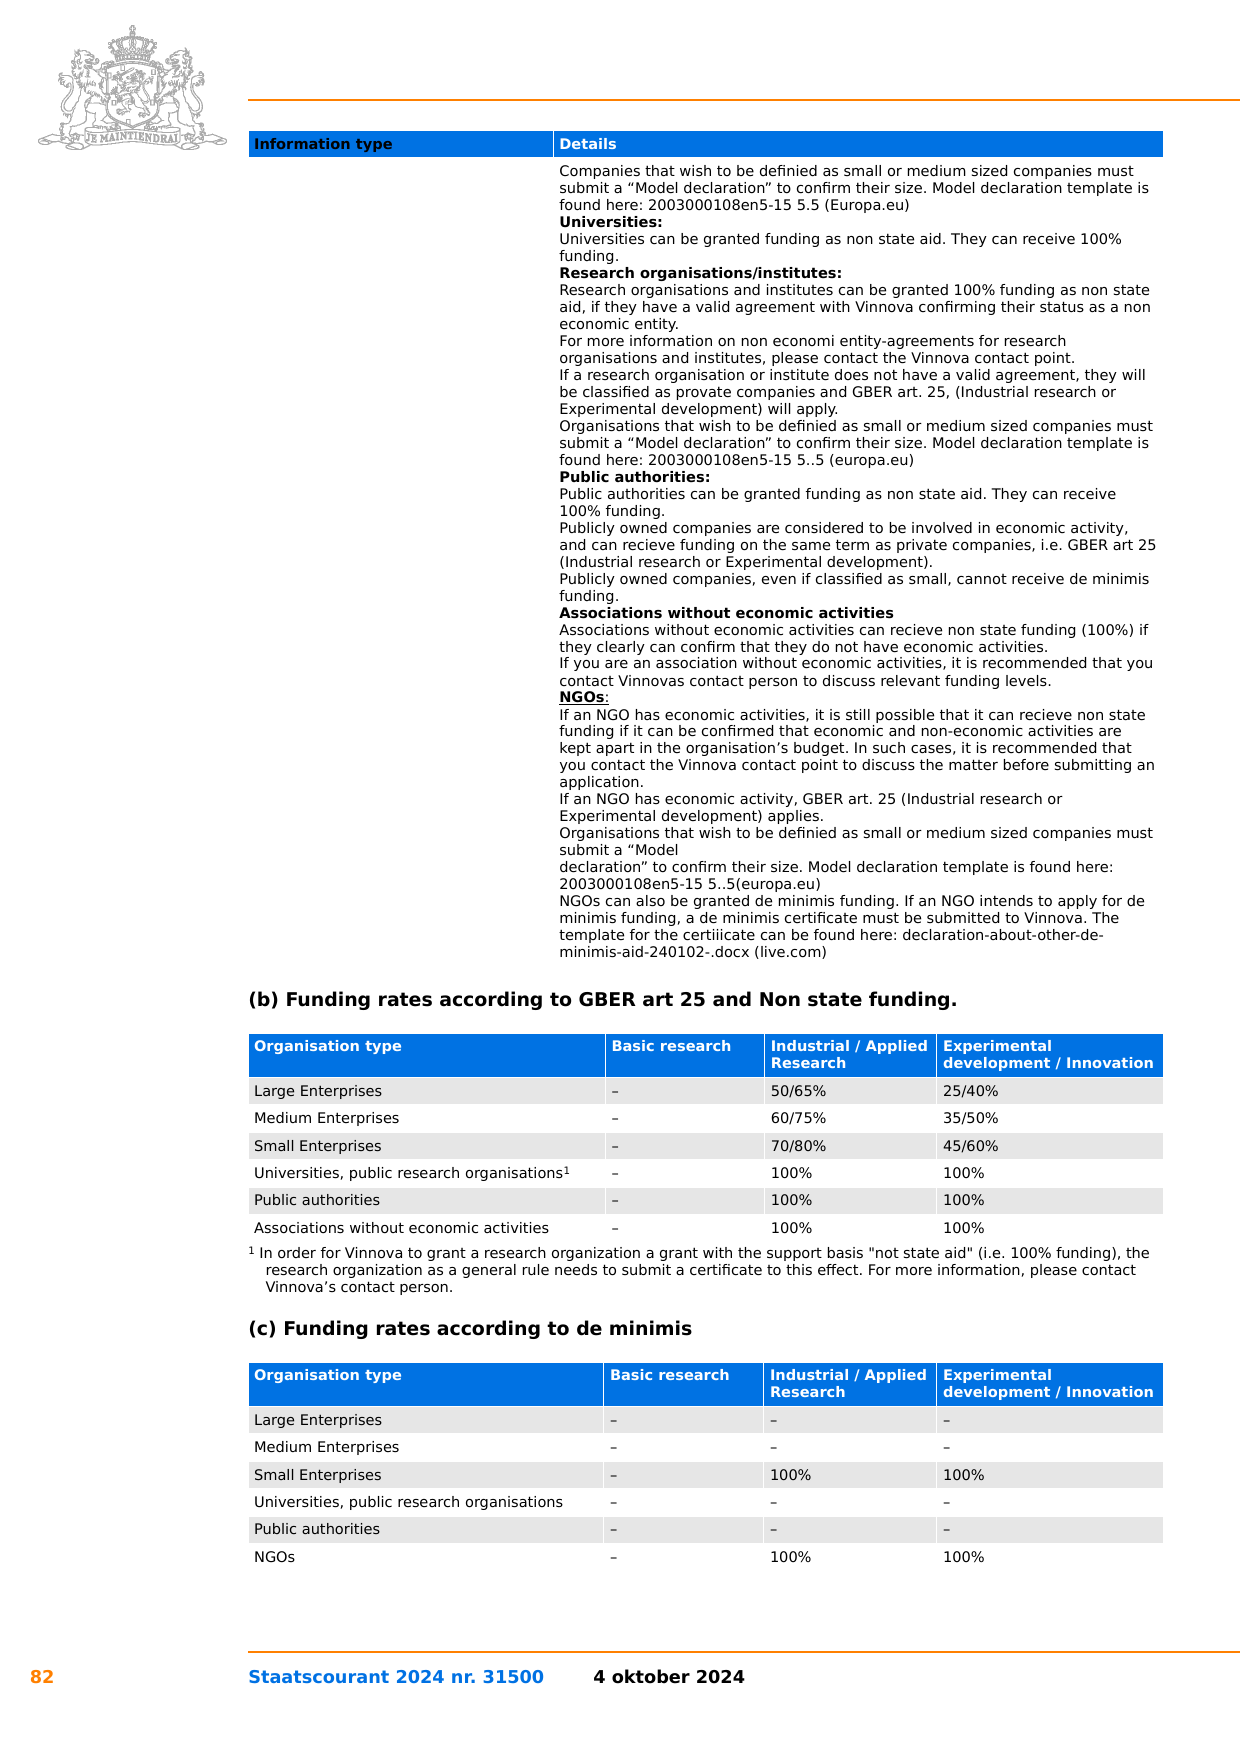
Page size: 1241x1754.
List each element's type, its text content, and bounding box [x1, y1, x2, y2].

table_cell Small Enterprises [249, 1462, 603, 1488]
table_header Organisation type [249, 1363, 603, 1406]
table_cell [249, 158, 553, 966]
table_cell – [604, 1517, 763, 1543]
table_cell 100% [765, 1160, 936, 1186]
table_header Information type [249, 131, 553, 157]
table_cell 100% [937, 1544, 1163, 1570]
table_cell Public authorities [249, 1188, 605, 1214]
table_header Experimental development / Innovation [937, 1363, 1163, 1406]
table_cell 70/80% [765, 1133, 936, 1159]
table_cell – [606, 1160, 764, 1186]
table_cell – [764, 1517, 936, 1543]
table_cell 50/65% [765, 1078, 936, 1104]
table_header Experimental development / Innovation [937, 1034, 1163, 1077]
table_cell – [764, 1434, 936, 1461]
table_cell Universities, public research organisations1 [249, 1160, 605, 1186]
table_header Organisation type [249, 1034, 605, 1077]
table_cell NGOs [249, 1544, 603, 1570]
table_cell Public authorities [249, 1517, 603, 1543]
table_cell – [604, 1434, 763, 1461]
table_cell Universities, public research organisations [249, 1489, 603, 1516]
table_cell 25/40% [937, 1078, 1163, 1104]
table_cell Large Enterprises [249, 1407, 603, 1433]
table_cell Small Enterprises [249, 1133, 605, 1159]
table_cell – [606, 1215, 764, 1241]
table_cell 100% [937, 1462, 1163, 1488]
table_cell Medium Enterprises [249, 1105, 605, 1132]
table_cell – [937, 1517, 1163, 1543]
picture [38, 25, 227, 150]
table_cell 45/60% [937, 1133, 1163, 1159]
table_cell – [606, 1188, 764, 1214]
table_cell – [606, 1105, 764, 1132]
table_cell – [937, 1407, 1163, 1433]
table_cell Associations without economic activities [249, 1215, 605, 1241]
table_header Industrial / Applied Research [764, 1363, 936, 1406]
table_cell 1 In order for Vinnova to grant a research organization a grant with the support basis "not state aid" (i.e. 100% funding), the research organization as a general rule needs to submit a certificate to this effect. For more information, please contact Vinnova’s contact person. [248, 1242, 1163, 1296]
table_cell – [764, 1407, 936, 1433]
table_cell 60/75% [765, 1105, 936, 1132]
table_header Details [554, 131, 1163, 157]
table_header Basic research [604, 1363, 763, 1406]
table_cell 100% [764, 1462, 936, 1488]
table_cell Large Enterprises [249, 1078, 605, 1104]
table_cell 100% [937, 1188, 1163, 1214]
subtitle (c) Funding rates according to de minimis [248, 1318, 1163, 1340]
table_cell 35/50% [937, 1105, 1163, 1132]
table_cell – [604, 1544, 763, 1570]
table_cell 100% [764, 1544, 936, 1570]
table_cell – [764, 1489, 936, 1516]
subtitle (b) Funding rates according to GBER art 25 and Non state funding. [248, 989, 1163, 1011]
table_cell 100% [765, 1215, 936, 1241]
table_cell – [604, 1462, 763, 1488]
table_header Basic research [606, 1034, 764, 1077]
table_cell – [937, 1489, 1163, 1516]
table_cell – [606, 1078, 764, 1104]
table_cell 100% [937, 1215, 1163, 1241]
table_cell – [606, 1133, 764, 1159]
table_cell Medium Enterprises [249, 1434, 603, 1461]
table_cell 100% [937, 1160, 1163, 1186]
table_cell – [604, 1489, 763, 1516]
table_cell – [937, 1434, 1163, 1461]
table_cell – [604, 1407, 763, 1433]
table_header Industrial / Applied Research [765, 1034, 936, 1077]
table_cell Companies that wish to be definied as small or medium sized companies must submit a “Model declaration” to confirm their size. Model declaration template is found here: 2003000108en5-15 5.5 (Europa.eu) Universities: Universities can be granted funding as non state aid. They can receive 100% funding. Research organisations/institutes: Research organisations and institutes can be granted 100% funding as non state aid, if they have a valid agreement with Vinnova confirming their status as a non economic entity. For more information on non economi entity-agreements for research organisations and institutes, please contact the Vinnova contact point. If a research organisation or institute does not have a valid agreement, they will be classified as provate companies and GBER art. 25, (Industrial research or Experimental development) will apply. Organisations that wish to be definied as small or medium sized companies must submit a “Model declaration” to confirm their size. Model declaration template is found here: 2003000108en5-15 5..5 (europa.eu) Public authorities: Public authorities can be granted funding as non state aid. They can receive 100% funding. Publicly owned companies are considered to be involved in economic activity, and can recieve funding on the same term as private companies, i.e. GBER art 25 (Industrial research or Experimental development). Publicly owned companies, even if classified as small, cannot receive de minimis funding. Associations without economic activities Associations without economic activities can recieve non state funding (100%) if they clearly can confirm that they do not have economic activities. If you are an association without economic activities, it is recommended that you contact Vinnovas contact person to discuss relevant funding levels. NGOs: If an NGO has economic activities, it is still possible that it can recieve non state funding if it can be confirmed that economic and non-economic activities are kept apart in the organisation’s budget. In such cases, it is recommended that you contact the Vinnova contact point to discuss the matter before submitting an application. If an NGO has economic activity, GBER art. 25 (Industrial research or Experimental development) applies. Organisations that wish to be definied as small or medium sized companies must submit a “Model declaration” to confirm their size. Model declaration template is found here: 2003000108en5-15 5..5(europa.eu) NGOs can also be granted de minimis funding. If an NGO intends to apply for de minimis funding, a de minimis certificate must be submitted to Vinnova. The template for the certiiicate can be found here: declaration-about-other-de-minimis-aid-240102-.docx (live.com) [554, 158, 1163, 966]
table_cell 100% [765, 1188, 936, 1214]
